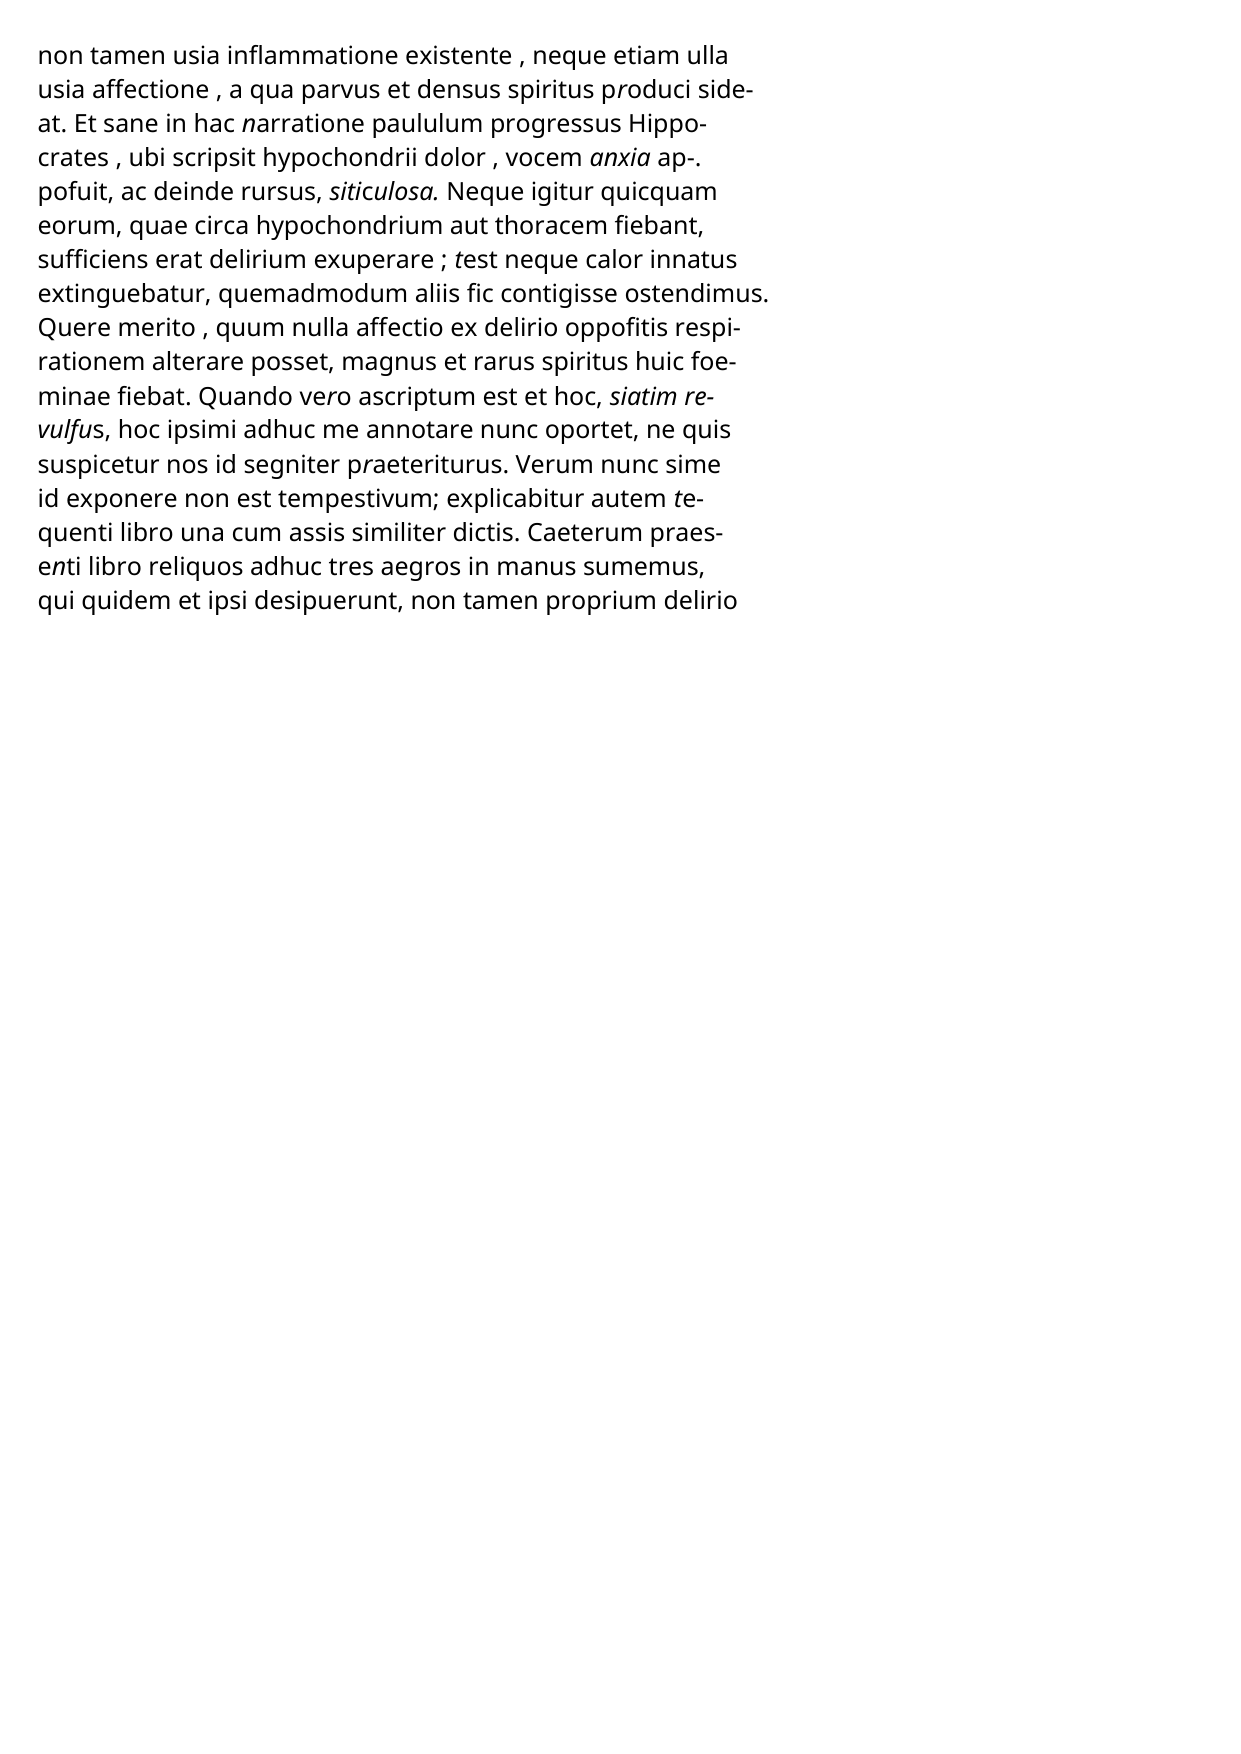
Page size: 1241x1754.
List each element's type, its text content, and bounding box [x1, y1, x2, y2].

text non tamen usia inflammatione existente , neque etiam ulla usia affectione , a qua parvus et densus spiritus produci side- at. Et sane in hac narratione paululum progressus Hippo- crates , ubi scripsit hypochondrii dolor , vocem anxia ap-. pofuit, ac deinde rursus, siticulosa. Neque igitur quicquam eorum, quae circa hypochondrium aut thoracem fiebant, sufficiens erat delirium exuperare ; test neque calor innatus extinguebatur, quemadmodum aliis fic contigisse ostendimus. Quere merito , quum nulla affectio ex delirio oppofitis respi- rationem alterare posset, magnus et rarus spiritus huic foe- minae fiebat. Quando vero ascriptum est et hoc, siatim re- vulfus, hoc ipsimi adhuc me annotare nunc oportet, ne quis suspicetur nos id segniter praeteriturus. Verum nunc sime id exponere non est tempestivum; explicabitur autem te- quenti libro una cum assis similiter dictis. Caeterum praes- enti libro reliquos adhuc tres aegros in manus sumemus, qui quidem et ipsi desipuerunt, non tamen proprium delirio [37, 37, 1203, 617]
